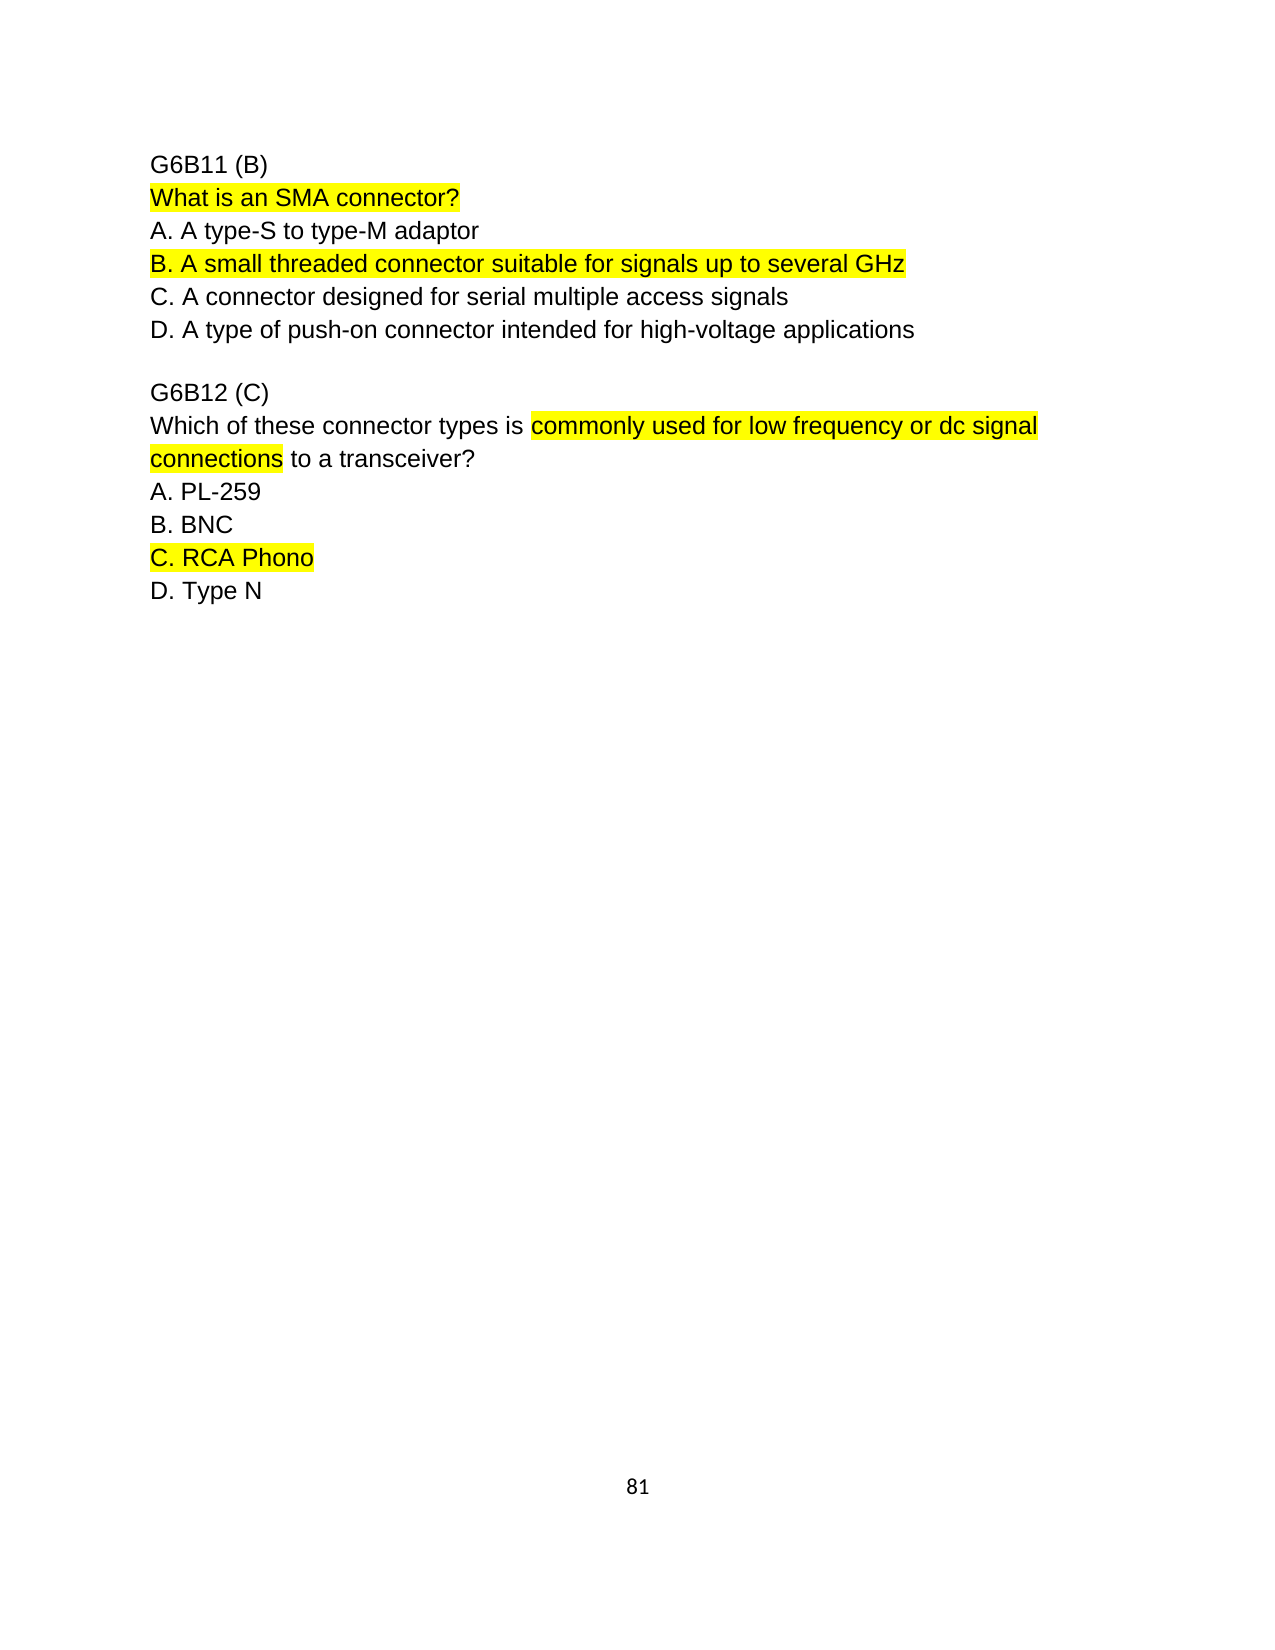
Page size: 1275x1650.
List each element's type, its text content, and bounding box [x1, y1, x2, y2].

text G6B11 (B) What is an SMA connector? A. A type-S to type-M adaptor B. A small threaded connector suitable for signals up to several GHz C. A connector designed for serial multiple access signals D. A type of push-on connector intended for high-voltage applications [150, 150, 1125, 344]
text G6B12 (C) Which of these connector types is commonly used for low frequency or dc signal connections to a transceiver? A. PL-259 B. BNC C. RCA Phono D. Type N [150, 378, 1125, 605]
